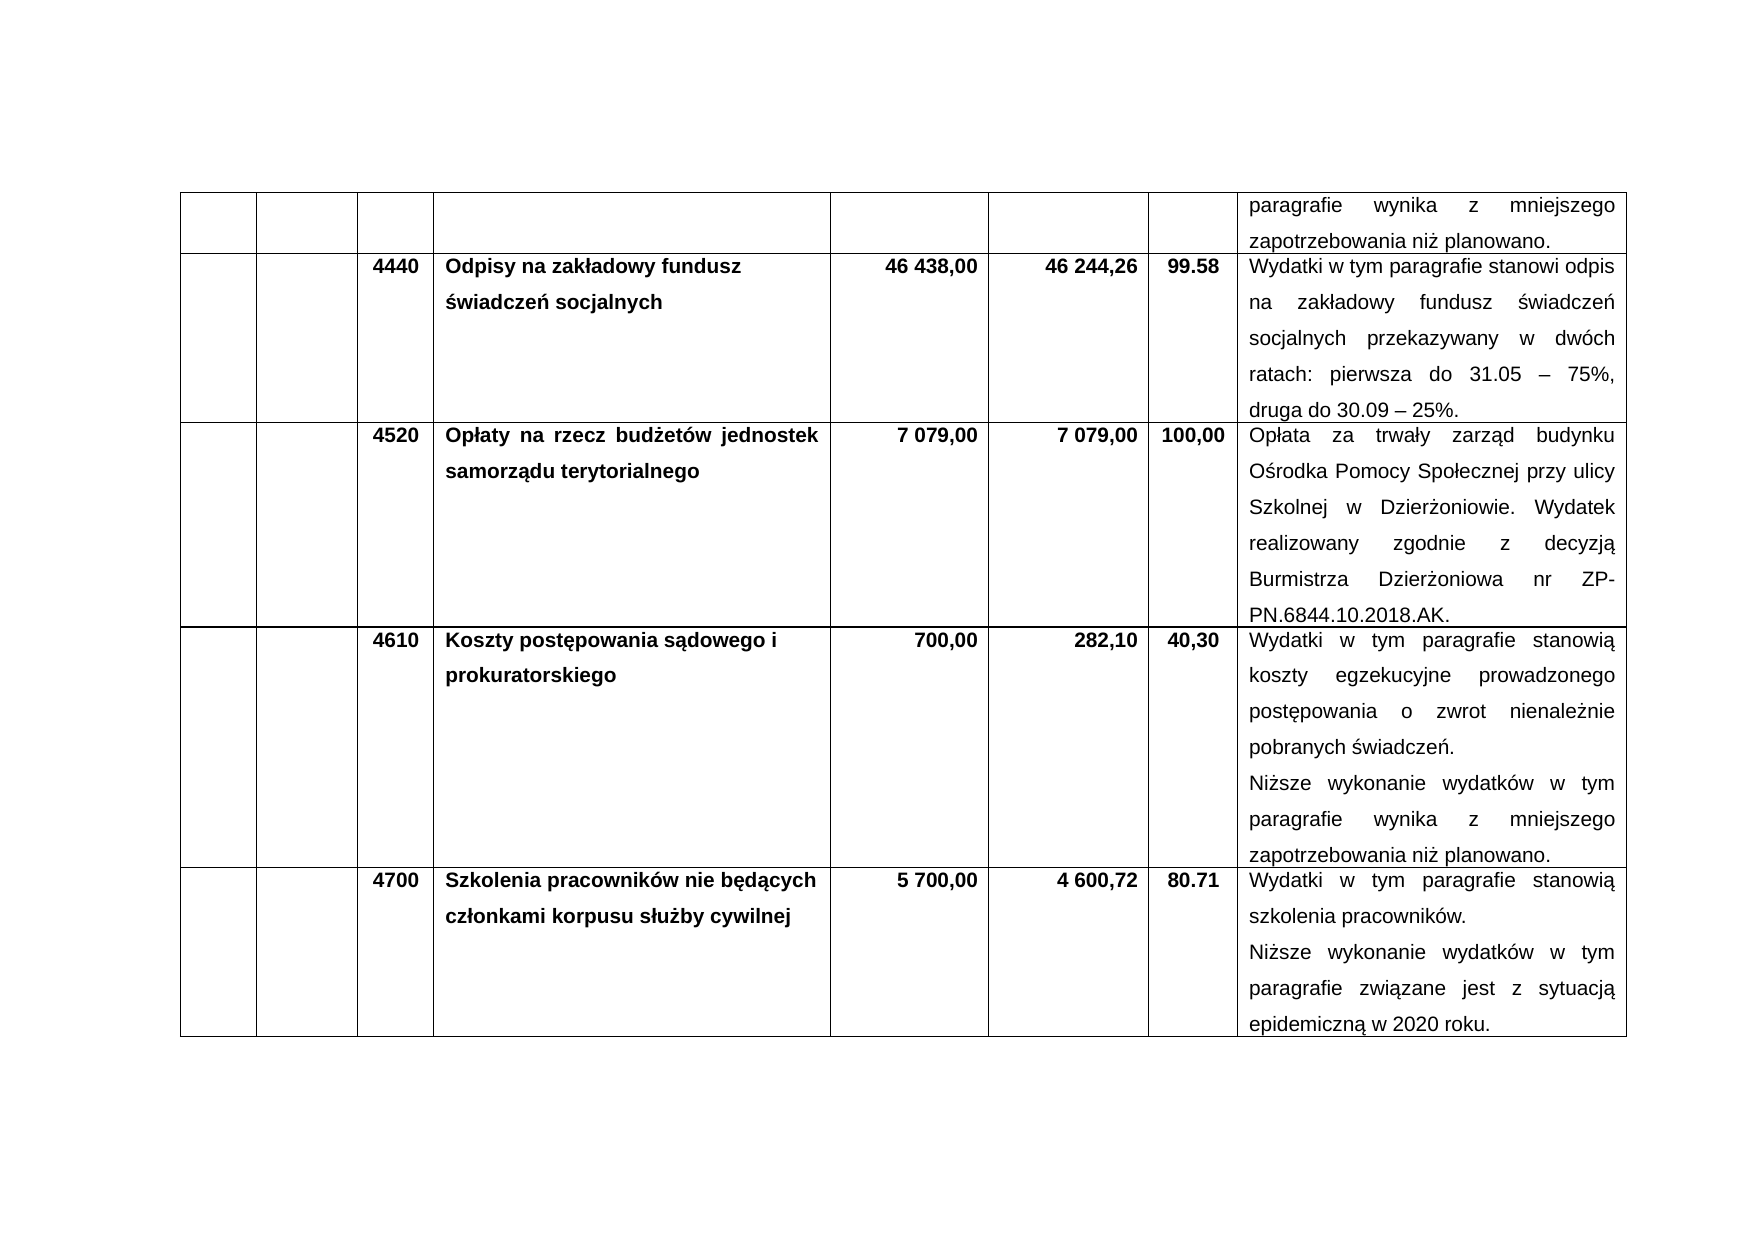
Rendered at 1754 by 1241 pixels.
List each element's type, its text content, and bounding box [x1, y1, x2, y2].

table_cell 700,00 [831, 628, 988, 867]
table_cell Wydatki w tym paragrafie stanowią koszty egzekucyjne prowadzonego postępowania o zwrot nienależnie pobranych świadczeń. Niższe wykonanie wydatków w tym paragrafie wynika z mniejszego zapotrzebowania niż planowano. [1238, 628, 1626, 867]
table_cell [257, 628, 357, 867]
table_cell [257, 254, 357, 422]
table_cell 80,71 [1149, 868, 1237, 1036]
table_cell 100,00 [1149, 423, 1237, 626]
table_cell [181, 423, 256, 626]
table_cell [181, 868, 256, 1036]
table_cell 5 700,00 [831, 868, 988, 1036]
table_cell [358, 193, 433, 253]
table_cell [434, 193, 830, 253]
table_cell 46 438,00 [831, 254, 988, 422]
table_cell [181, 254, 256, 422]
table_cell 40,30 [1149, 628, 1237, 867]
table_cell [257, 423, 357, 626]
table_cell Koszty postępowania sądowego i prokuratorskiego [434, 628, 830, 867]
table_cell 78,97 [1149, 193, 1237, 253]
table_cell [257, 193, 357, 253]
table_cell paragrafie wynika z mniejszego zapotrzebowania niż planowano. [1238, 193, 1626, 253]
table_cell [257, 868, 357, 1036]
table_cell [989, 193, 1148, 253]
table_cell Opłata za trwały zarząd budynku Ośrodka Pomocy Społecznej przy ulicy Szkolnej w Dzierżoniowie. Wydatek realizowany zgodnie z decyzją Burmistrza Dzierżoniowa nr ZP-PN.6844.10.2018.AK. [1238, 423, 1626, 626]
table_cell Odpisy na zakładowy fundusz świadczeń socjalnych [434, 254, 830, 422]
table_cell Wydatki w tym paragrafie stanowi odpis na zakładowy fundusz świadczeń socjalnych przekazywany w dwóch ratach: pierwsza do 31.05 – 75%, druga do 30.09 – 25%. [1238, 254, 1626, 422]
table_cell [181, 628, 256, 867]
table_cell 4 600,72 [989, 868, 1148, 1036]
table_cell 99,58 [1149, 254, 1237, 422]
table_cell 282,10 [989, 628, 1148, 867]
table_cell Szkolenia pracowników nie będących członkami korpusu służby cywilnej [434, 868, 830, 1036]
table_cell Wydatki w tym paragrafie stanowią szkolenia pracowników. Niższe wykonanie wydatków w tym paragrafie związane jest z sytuacją epidemiczną w 2020 roku. [1238, 868, 1626, 1036]
table_cell [831, 193, 988, 253]
table_cell 4440 [358, 254, 433, 422]
table_cell 4610 [358, 628, 433, 867]
table_cell 4700 [358, 868, 433, 1036]
table_cell 46 244,26 [989, 254, 1148, 422]
table_cell [181, 193, 256, 253]
table_cell Opłaty na rzecz budżetów jednostek samorządu terytorialnego [434, 423, 830, 626]
table_cell 7 079,00 [989, 423, 1148, 626]
table_cell 7 079,00 [831, 423, 988, 626]
table_cell 4520 [358, 423, 433, 626]
